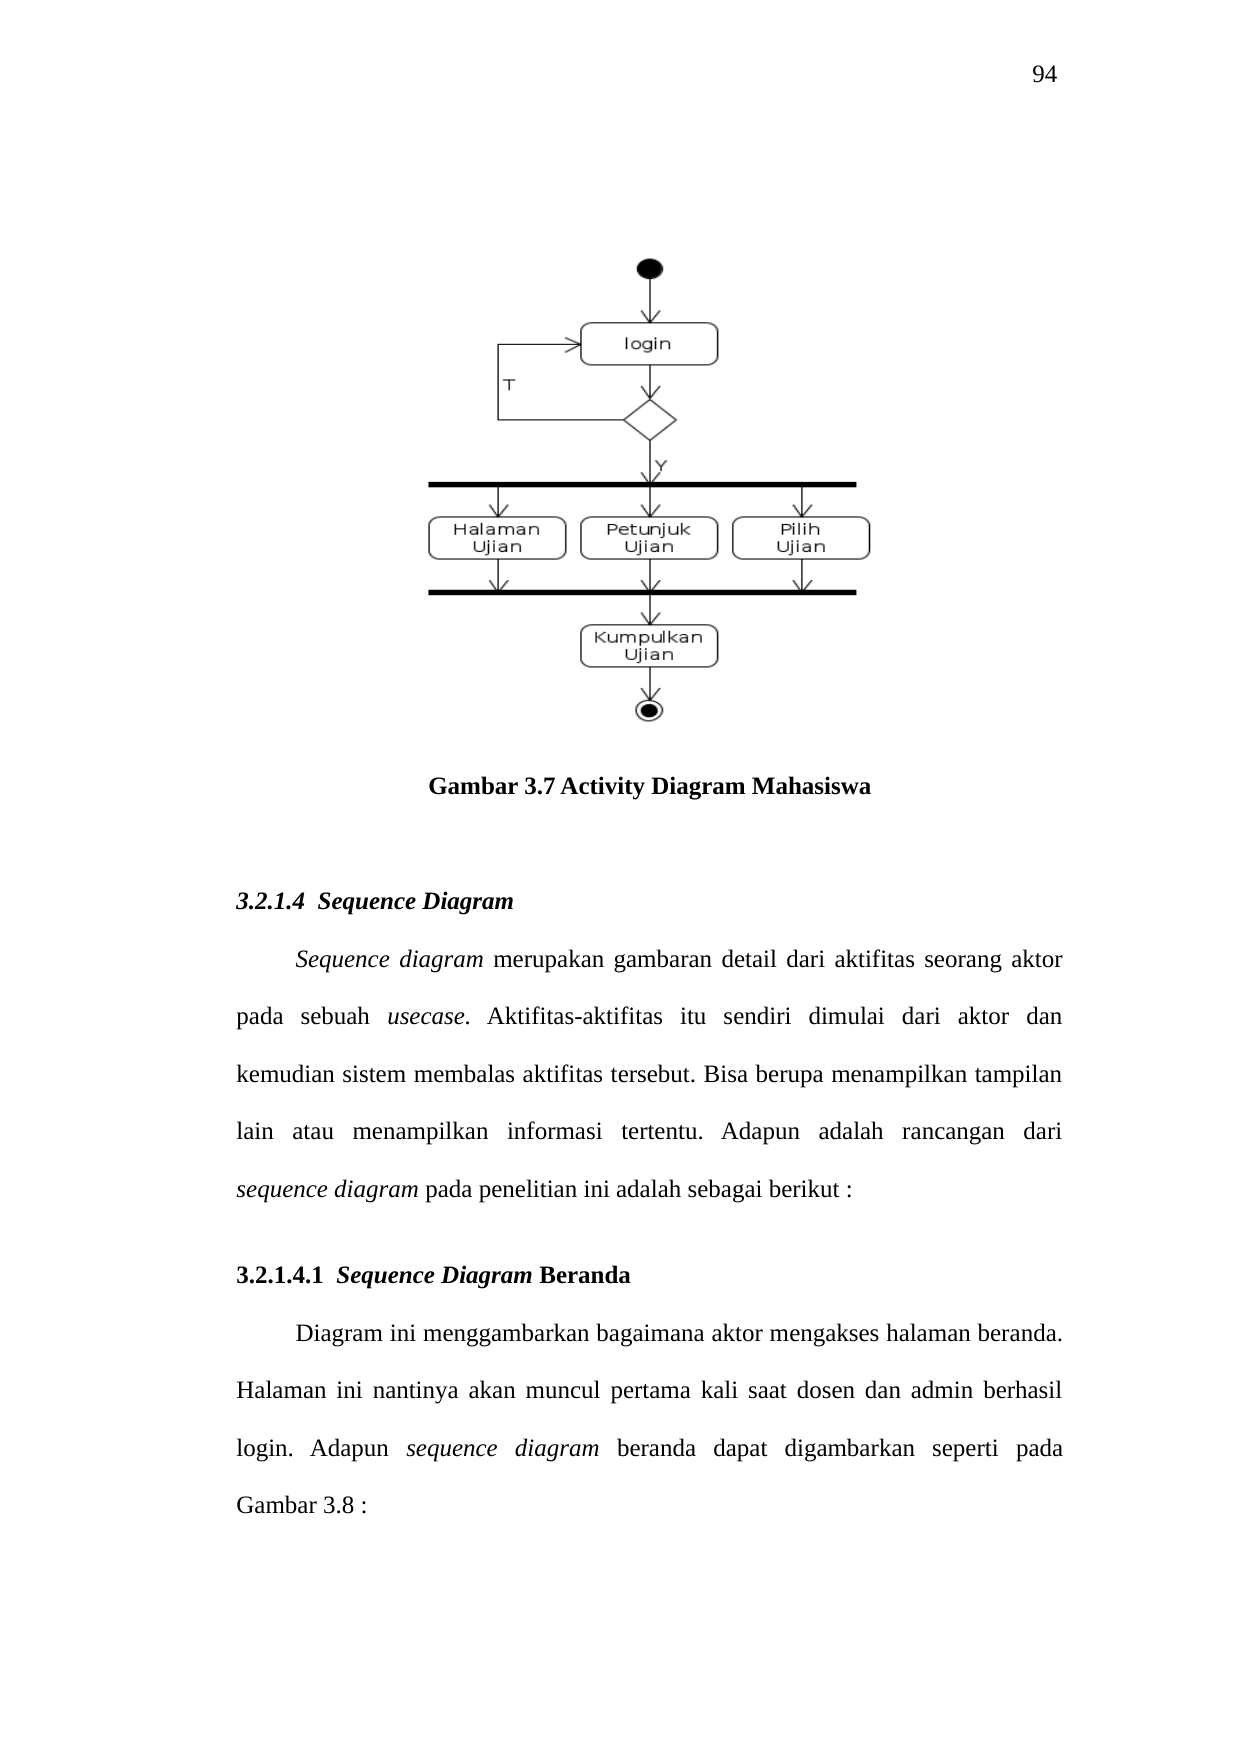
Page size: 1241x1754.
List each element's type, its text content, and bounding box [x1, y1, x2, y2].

subtitle Sequence Diagram [236, 886, 1063, 915]
text Diagram ini menggambarkan bagaimana aktor mengakses halaman beranda. Halaman ini nantinya akan muncul pertama kali saat dosen dan admin berhasil login. Adapun sequence diagram beranda dapat digambarkan seperti pada Gambar 3.8 : [236, 1318, 1063, 1519]
subtitle Sequence Diagram Beranda [236, 1260, 1063, 1289]
text Sequence diagram merupakan gambaran detail dari aktifitas seorang aktor pada sebuah usecase. Aktifitas-aktifitas itu sendiri dimulai dari aktor dan kemudian sistem membalas aktifitas tersebut. Bisa berupa menampilkan tampilan lain atau menampilkan informasi tertentu. Adapun adalah rancangan dari sequence diagram pada penelitian ini adalah sebagai berikut : [236, 944, 1063, 1203]
text Gambar 3.7 Activity Diagram Mahasiswa [402, 743, 898, 800]
picture [401, 236, 898, 743]
